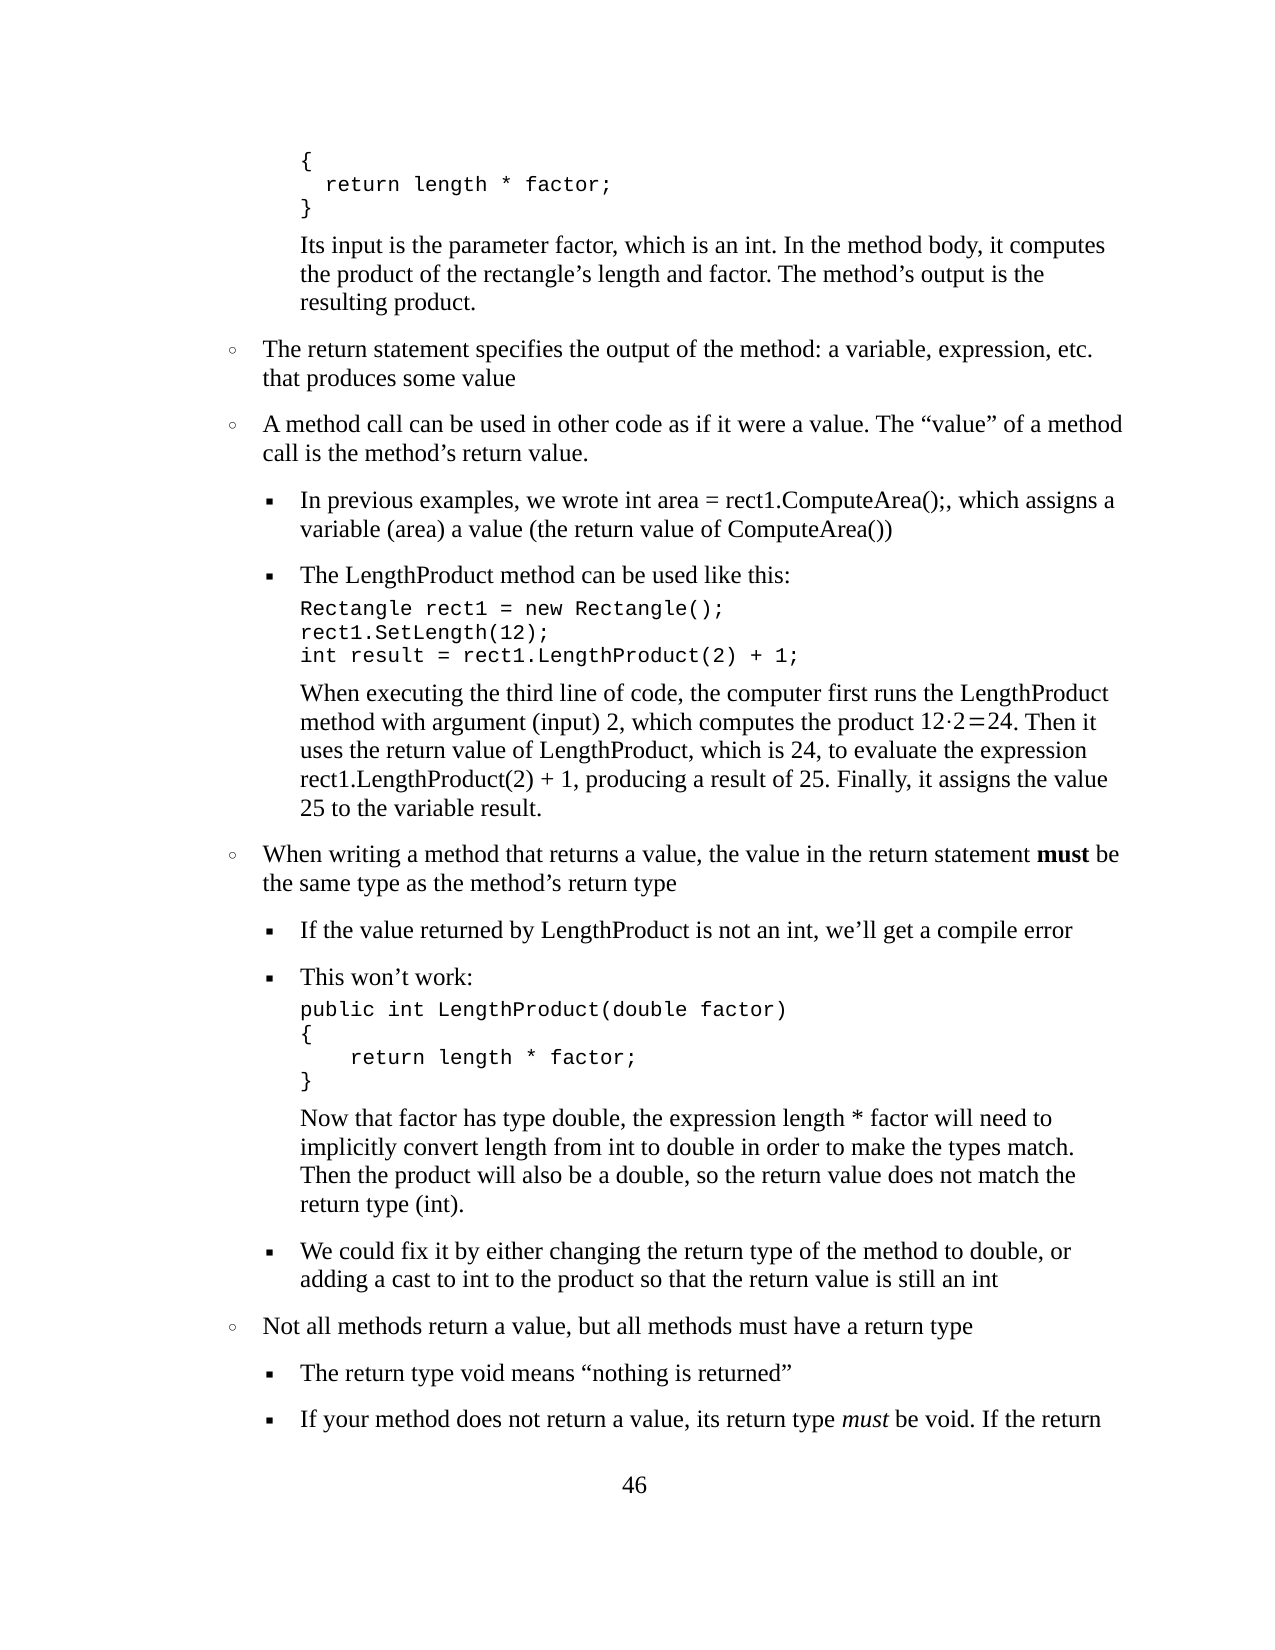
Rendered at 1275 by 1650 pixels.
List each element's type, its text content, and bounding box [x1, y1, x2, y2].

list The LengthProduct method can be used like this: [262, 560, 1125, 589]
list } [262, 1070, 1125, 1094]
list return length * factor; [262, 1047, 1125, 1070]
list { [262, 1023, 1125, 1047]
list public int LengthProduct(double factor) [262, 999, 1125, 1023]
list Its input is the parameter factor, which is an int. In the method body, it computes the product of the rectangle’s length and factor. The method’s output is the resulting product. [262, 230, 1125, 316]
list If your method does not return a value, its return type must be void. If the return [262, 1404, 1125, 1433]
list In previous examples, we wrote int area = rect1.ComputeArea();, which assigns a variable (area) a value (the return value of ComputeArea()) [262, 485, 1125, 542]
list A method call can be used in other code as if it were a value. The “value” of a method call is the method’s return value. [225, 409, 1125, 467]
list When executing the third line of code, the computer first runs the LengthProduct method with argument (input) 2, which computes the product . Then it uses the return value of LengthProduct, which is 24, to evaluate the expression rect1.LengthProduct(2) + 1, producing a result of 25. Finally, it assigns the value 25 to the variable result. [262, 678, 1125, 822]
list When writing a method that returns a value, the value in the return statement must be the same type as the method’s return type [225, 839, 1125, 897]
list int result = rect1.LengthProduct(2) + 1; [262, 645, 1125, 669]
list return length * factor; [262, 174, 1125, 197]
list } [262, 197, 1125, 221]
list Now that factor has type double, the expression length * factor will need to implicitly convert length from int to double in order to make the types match. Then the product will also be a double, so the return value does not match the return type (int). [262, 1103, 1125, 1218]
list If the value returned by LengthProduct is not an int, we’ll get a compile error [262, 915, 1125, 944]
list We could fix it by either changing the return type of the method to double, or adding a cast to int to the product so that the return value is still an int [262, 1236, 1125, 1293]
list The return statement specifies the output of the method: a variable, expression, etc. that produces some value [225, 334, 1125, 392]
list rect1.SetLength(12); [262, 622, 1125, 645]
list This won’t work: [262, 962, 1125, 990]
list The return type void means “nothing is returned” [262, 1358, 1125, 1387]
list Not all methods return a value, but all methods must have a return type [225, 1311, 1125, 1340]
list Rectangle rect1 = new Rectangle(); [262, 598, 1125, 622]
list { [262, 150, 1125, 174]
